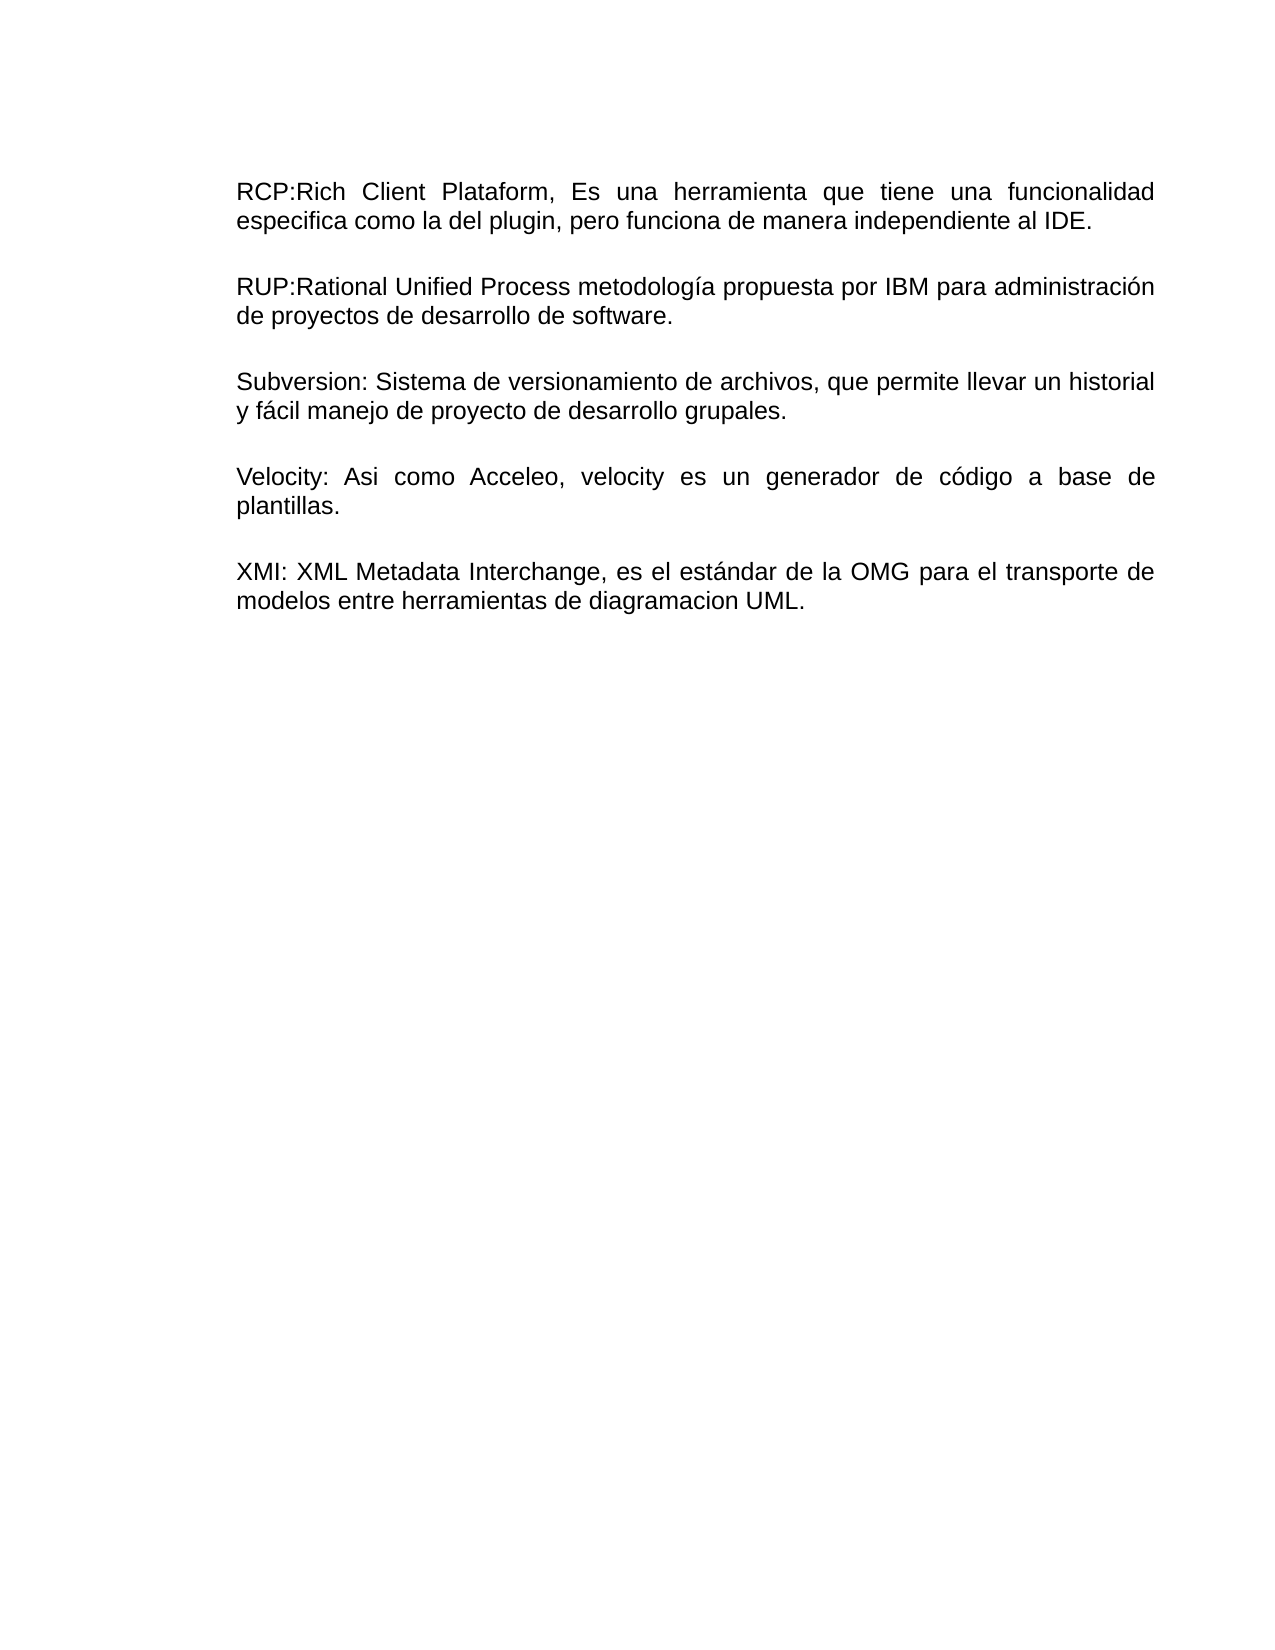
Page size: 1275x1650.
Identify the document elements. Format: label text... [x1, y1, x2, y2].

subtitle Velocity: Asi como Acceleo, velocity es un generador de código a base de plantillas. [236, 462, 1157, 520]
subtitle RUP:Rational Unified Process metodología propuesta por IBM para administración de proyectos de desarrollo de software. [236, 272, 1157, 330]
subtitle Subversion: Sistema de versionamiento de archivos, que permite llevar un historial y fácil manejo de proyecto de desarrollo grupales. [236, 367, 1157, 425]
subtitle XMI: XML Metadata Interchange, es el estándar de la OMG para el transporte de modelos entre herramientas de diagramacion UML. [236, 557, 1157, 615]
subtitle RCP:Rich Client Plataform, Es una herramienta que tiene una funcionalidad especifica como la del plugin, pero funciona de manera independiente al IDE. [236, 177, 1157, 235]
